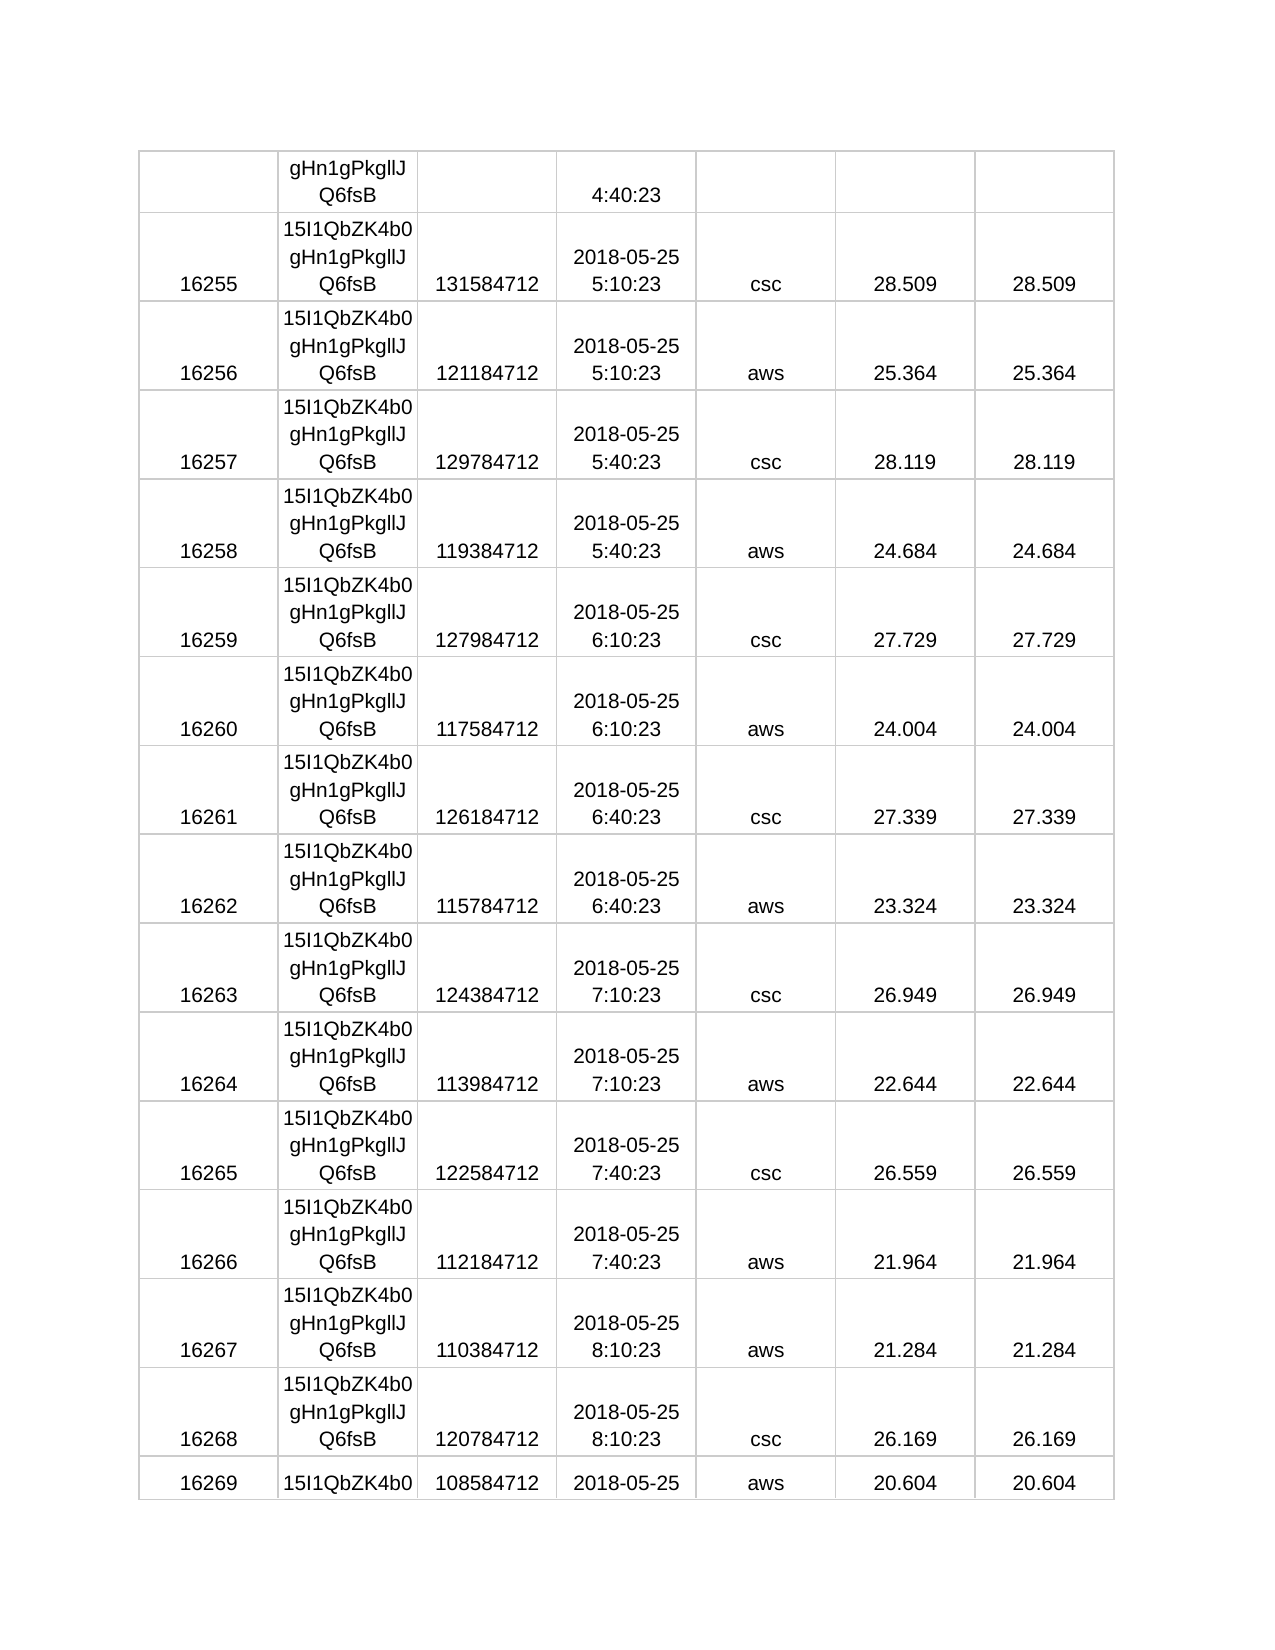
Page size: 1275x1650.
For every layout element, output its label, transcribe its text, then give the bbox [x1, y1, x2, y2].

table_cell 2018-05-25 5:10:23 [557, 213, 695, 300]
table_cell 124384712 [418, 924, 556, 1011]
table_cell 16263 [140, 924, 277, 1011]
table_cell aws [697, 1190, 835, 1278]
table_cell 26.949 [976, 924, 1113, 1011]
table_cell 26.559 [836, 1102, 974, 1189]
table_cell [836, 152, 974, 211]
table_cell 26.949 [836, 924, 974, 1011]
table_cell 122584712 [418, 1102, 556, 1189]
table_cell 15I1QbZK4b0gHn1gPkgllJQ6fsB [279, 1279, 417, 1366]
table_cell 2018-05-25 5:10:23 [557, 302, 695, 389]
table_cell 26.169 [836, 1368, 974, 1455]
table_cell 24.684 [976, 480, 1113, 567]
table_cell 22.644 [836, 1013, 974, 1100]
table_cell 2018-05-25 6:40:23 [557, 746, 695, 833]
table_cell aws [697, 835, 835, 922]
table_cell 25.364 [976, 302, 1113, 389]
table_cell 115784712 [418, 835, 556, 922]
table_cell 16268 [140, 1368, 277, 1455]
table_cell 15I1QbZK4b0gHn1gPkgllJQ6fsB [279, 480, 417, 567]
table_cell 15I1QbZK4b0 [279, 1457, 417, 1498]
table_cell 4:40:23 [557, 152, 695, 211]
table_cell 15I1QbZK4b0gHn1gPkgllJQ6fsB [279, 1190, 417, 1278]
table_cell 27.729 [836, 568, 974, 656]
table_cell 119384712 [418, 480, 556, 567]
table_cell 15I1QbZK4b0gHn1gPkgllJQ6fsB [279, 391, 417, 478]
table_cell 126184712 [418, 746, 556, 833]
table_cell 27.339 [976, 746, 1113, 833]
table_cell 15I1QbZK4b0gHn1gPkgllJQ6fsB [279, 1013, 417, 1100]
table_cell 117584712 [418, 657, 556, 744]
table_cell 21.284 [836, 1279, 974, 1366]
table_cell 27.339 [836, 746, 974, 833]
table_cell 28.509 [976, 213, 1113, 300]
table_cell 2018-05-25 8:10:23 [557, 1368, 695, 1455]
table_cell aws [697, 480, 835, 567]
table_cell 20.604 [836, 1457, 974, 1498]
table_cell 2018-05-25 7:10:23 [557, 924, 695, 1011]
table_cell gHn1gPkgllJQ6fsB [279, 152, 417, 211]
table_cell aws [697, 657, 835, 744]
table_cell 16262 [140, 835, 277, 922]
table_cell 2018-05-25 5:40:23 [557, 391, 695, 478]
table_cell 2018-05-25 7:10:23 [557, 1013, 695, 1100]
table_cell 127984712 [418, 568, 556, 656]
table_cell 121184712 [418, 302, 556, 389]
table_cell 16256 [140, 302, 277, 389]
table_cell 2018-05-25 [557, 1457, 695, 1498]
table_cell 15I1QbZK4b0gHn1gPkgllJQ6fsB [279, 1102, 417, 1189]
table_cell 15I1QbZK4b0gHn1gPkgllJQ6fsB [279, 568, 417, 656]
table_cell 15I1QbZK4b0gHn1gPkgllJQ6fsB [279, 302, 417, 389]
table_cell 2018-05-25 5:40:23 [557, 480, 695, 567]
table_cell 15I1QbZK4b0gHn1gPkgllJQ6fsB [279, 924, 417, 1011]
table_cell 27.729 [976, 568, 1113, 656]
table_cell 24.004 [836, 657, 974, 744]
table_cell 16258 [140, 480, 277, 567]
table_cell 21.964 [836, 1190, 974, 1278]
table_cell 16266 [140, 1190, 277, 1278]
table_cell 16260 [140, 657, 277, 744]
table_cell [976, 152, 1113, 211]
table_cell 28.509 [836, 213, 974, 300]
table_cell 16265 [140, 1102, 277, 1189]
table_cell 26.559 [976, 1102, 1113, 1189]
table_cell 113984712 [418, 1013, 556, 1100]
table_cell 20.604 [976, 1457, 1113, 1498]
table_cell 16264 [140, 1013, 277, 1100]
table_cell csc [697, 1368, 835, 1455]
table_cell 21.284 [976, 1279, 1113, 1366]
table_cell 15I1QbZK4b0gHn1gPkgllJQ6fsB [279, 835, 417, 922]
table_cell 28.119 [976, 391, 1113, 478]
table_cell 2018-05-25 8:10:23 [557, 1279, 695, 1366]
table_cell 108584712 [418, 1457, 556, 1498]
table_cell aws [697, 1457, 835, 1498]
table_cell 16269 [140, 1457, 277, 1498]
table_cell 24.004 [976, 657, 1113, 744]
table_cell 129784712 [418, 391, 556, 478]
table_cell 16261 [140, 746, 277, 833]
table_cell 22.644 [976, 1013, 1113, 1100]
table_cell [418, 152, 556, 211]
table_cell 16259 [140, 568, 277, 656]
table_cell csc [697, 213, 835, 300]
table_cell csc [697, 391, 835, 478]
table_cell 23.324 [836, 835, 974, 922]
table_cell 16267 [140, 1279, 277, 1366]
table_cell 112184712 [418, 1190, 556, 1278]
table_cell 131584712 [418, 213, 556, 300]
table_cell 21.964 [976, 1190, 1113, 1278]
table_cell csc [697, 568, 835, 656]
table_cell 110384712 [418, 1279, 556, 1366]
table_cell 24.684 [836, 480, 974, 567]
table_cell 28.119 [836, 391, 974, 478]
table_cell 16257 [140, 391, 277, 478]
table_cell csc [697, 924, 835, 1011]
table_cell 2018-05-25 7:40:23 [557, 1102, 695, 1189]
table_cell 15I1QbZK4b0gHn1gPkgllJQ6fsB [279, 213, 417, 300]
table_cell csc [697, 1102, 835, 1189]
table_cell 15I1QbZK4b0gHn1gPkgllJQ6fsB [279, 746, 417, 833]
table_cell [697, 152, 835, 211]
table_cell aws [697, 302, 835, 389]
table_cell aws [697, 1279, 835, 1366]
table_cell 15I1QbZK4b0gHn1gPkgllJQ6fsB [279, 1368, 417, 1455]
table_cell 25.364 [836, 302, 974, 389]
table_cell [140, 152, 277, 211]
table_cell 2018-05-25 6:40:23 [557, 835, 695, 922]
table_cell 120784712 [418, 1368, 556, 1455]
table_cell 2018-05-25 6:10:23 [557, 657, 695, 744]
table_cell 23.324 [976, 835, 1113, 922]
table_cell 2018-05-25 6:10:23 [557, 568, 695, 656]
table_cell 16255 [140, 213, 277, 300]
table_cell csc [697, 746, 835, 833]
table_cell 2018-05-25 7:40:23 [557, 1190, 695, 1278]
table_cell 26.169 [976, 1368, 1113, 1455]
table_cell aws [697, 1013, 835, 1100]
table_cell 15I1QbZK4b0gHn1gPkgllJQ6fsB [279, 657, 417, 744]
